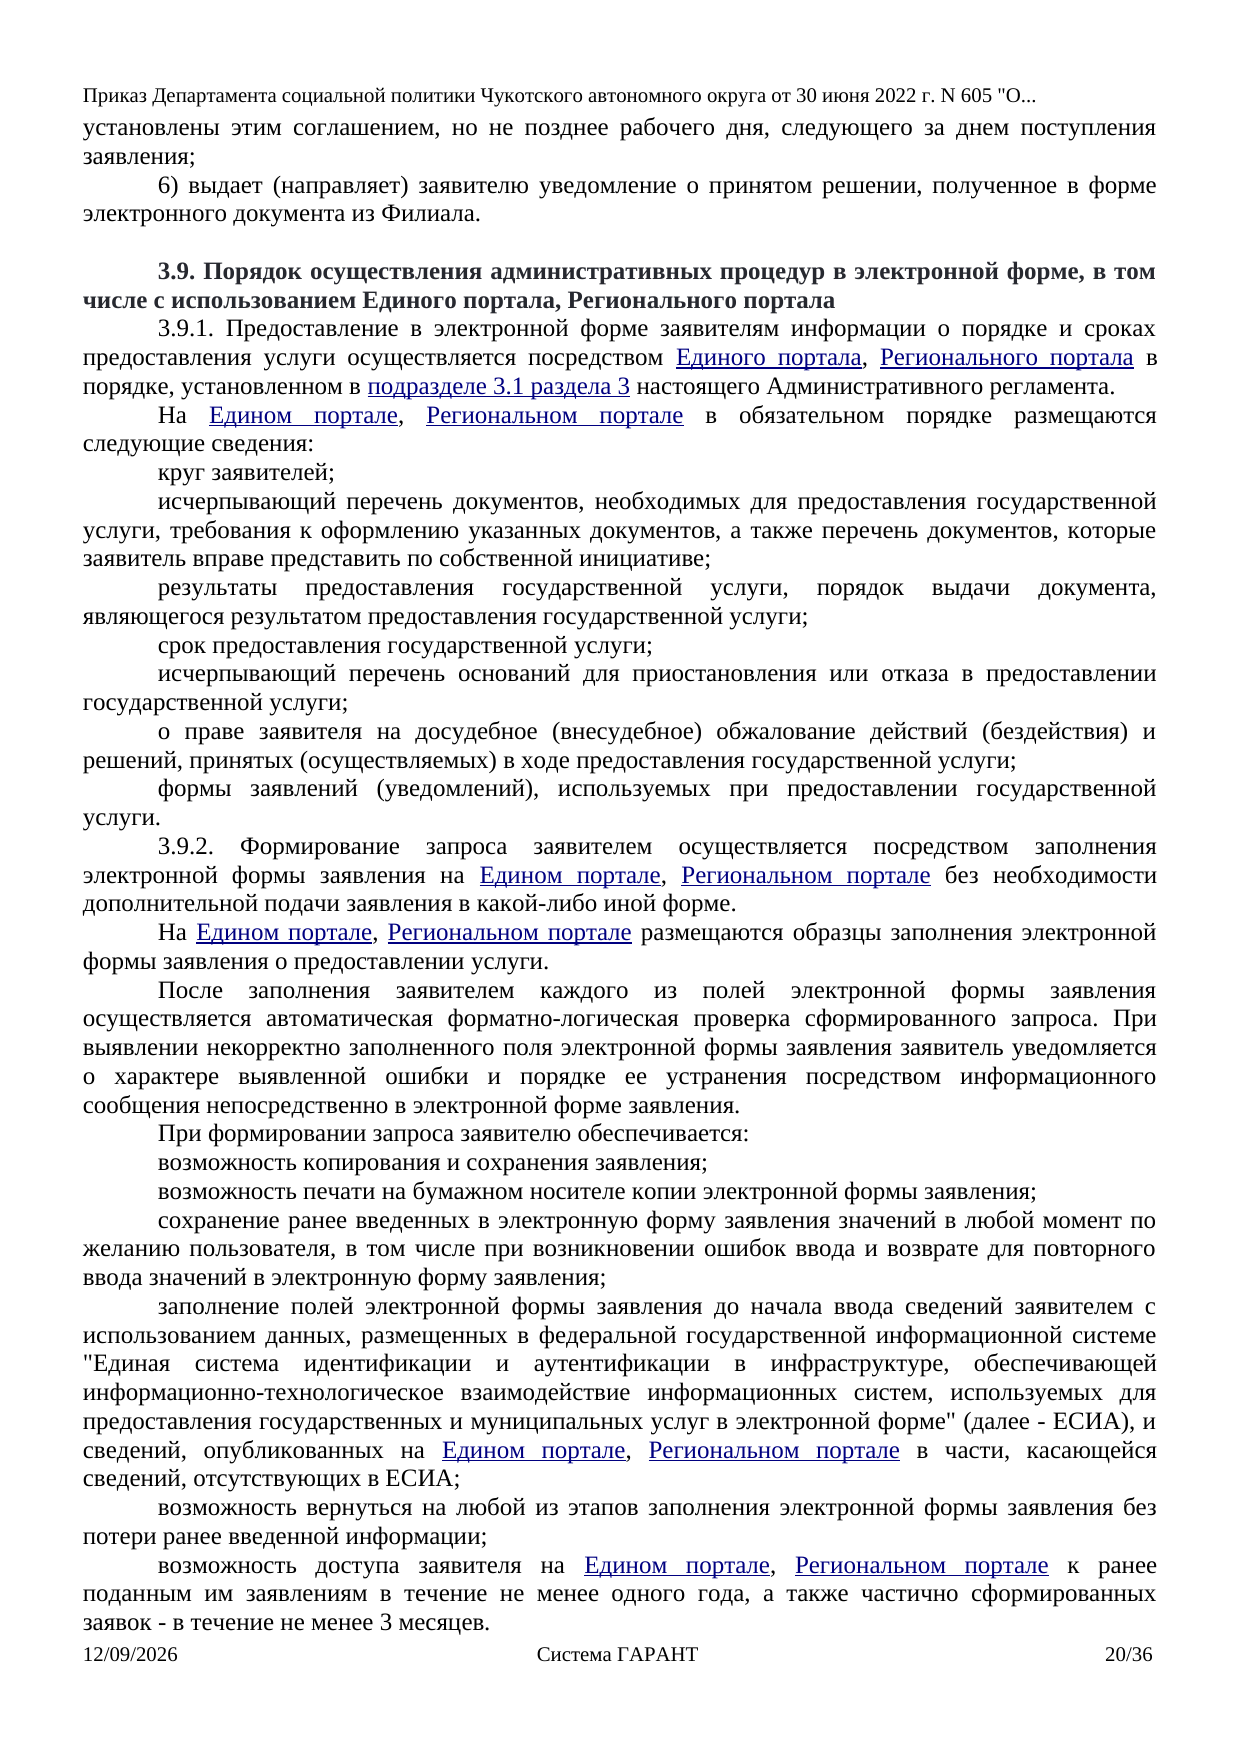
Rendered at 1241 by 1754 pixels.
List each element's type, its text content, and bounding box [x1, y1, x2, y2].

text 3.9. Порядок осуществления административных процедур в электронной форме, в том числе с использованием Единого портала, Регионального портала [83, 256, 1157, 313]
text заполнение полей электронной формы заявления до начала ввода сведений заявителем с использованием данных, размещенных в федеральной государственной информационной системе "Единая система идентификации и аутентификации в инфраструктуре, обеспечивающей информационно-технологическое взаимодействие информационных систем, используемых для предоставления государственных и муниципальных услуг в электронной форме" (далее - ЕСИА), и сведений, опубликованных на Едином портале, Региональном портале в части, касающейся сведений, отсутствующих в ЕСИА; [83, 1291, 1157, 1492]
text срок предоставления государственной услуги; [83, 630, 1157, 658]
text возможность доступа заявителя на Едином портале, Региональном портале к ранее поданным им заявлениям в течение не менее одного года, а также частично сформированных заявок - в течение не менее 3 месяцев. [83, 1550, 1157, 1636]
text формы заявлений (уведомлений), используемых при предоставлении государственной услуги. [83, 773, 1157, 831]
text На Едином портале, Региональном портале размещаются образцы заполнения электронной формы заявления о предоставлении услуги. [83, 917, 1157, 975]
text возможность вернуться на любой из этапов заполнения электронной формы заявления без потери ранее введенной информации; [83, 1492, 1157, 1550]
text установлены этим соглашением, но не позднее рабочего дня, следующего за днем поступления заявления; [83, 112, 1157, 170]
text круг заявителей; [83, 457, 1157, 486]
text 6) выдает (направляет) заявителю уведомление о принятом решении, полученное в форме электронного документа из Филиала. [83, 170, 1157, 227]
text После заполнения заявителем каждого из полей электронной формы заявления осуществляется автоматическая форматно-логическая проверка сформированного запроса. При выявлении некорректно заполненного поля электронной формы заявления заявитель уведомляется о характере выявленной ошибки и порядке ее устранения посредством информационного сообщения непосредственно в электронной форме заявления. [83, 975, 1157, 1118]
text исчерпывающий перечень документов, необходимых для предоставления государственной услуги, требования к оформлению указанных документов, а также перечень документов, которые заявитель вправе представить по собственной инициативе; [83, 486, 1157, 572]
text исчерпывающий перечень оснований для приостановления или отказа в предоставлении государственной услуги; [83, 658, 1157, 716]
text На Едином портале, Региональном портале в обязательном порядке размещаются следующие сведения: [83, 400, 1157, 457]
text результаты предоставления государственной услуги, порядок выдачи документа, являющегося результатом предоставления государственной услуги; [83, 572, 1157, 630]
text о праве заявителя на досудебное (внесудебное) обжалование действий (бездействия) и решений, принятых (осуществляемых) в ходе предоставления государственной услуги; [83, 716, 1157, 773]
text 3.9.1. Предоставление в электронной форме заявителям информации о порядке и сроках предоставления услуги осуществляется посредством Единого портала, Регионального портала в порядке, установленном в подразделе 3.1 раздела 3 настоящего Административного регламента. [83, 313, 1157, 400]
text возможность копирования и сохранения заявления; [83, 1147, 1157, 1176]
text При формировании запроса заявителю обеспечивается: [83, 1118, 1157, 1147]
text 3.9.2. Формирование запроса заявителем осуществляется посредством заполнения электронной формы заявления на Едином портале, Региональном портале без необходимости дополнительной подачи заявления в какой-либо иной форме. [83, 831, 1157, 917]
text сохранение ранее введенных в электронную форму заявления значений в любой момент по желанию пользователя, в том числе при возникновении ошибок ввода и возврате для повторного ввода значений в электронную форму заявления; [83, 1205, 1157, 1291]
text возможность печати на бумажном носителе копии электронной формы заявления; [83, 1176, 1157, 1205]
